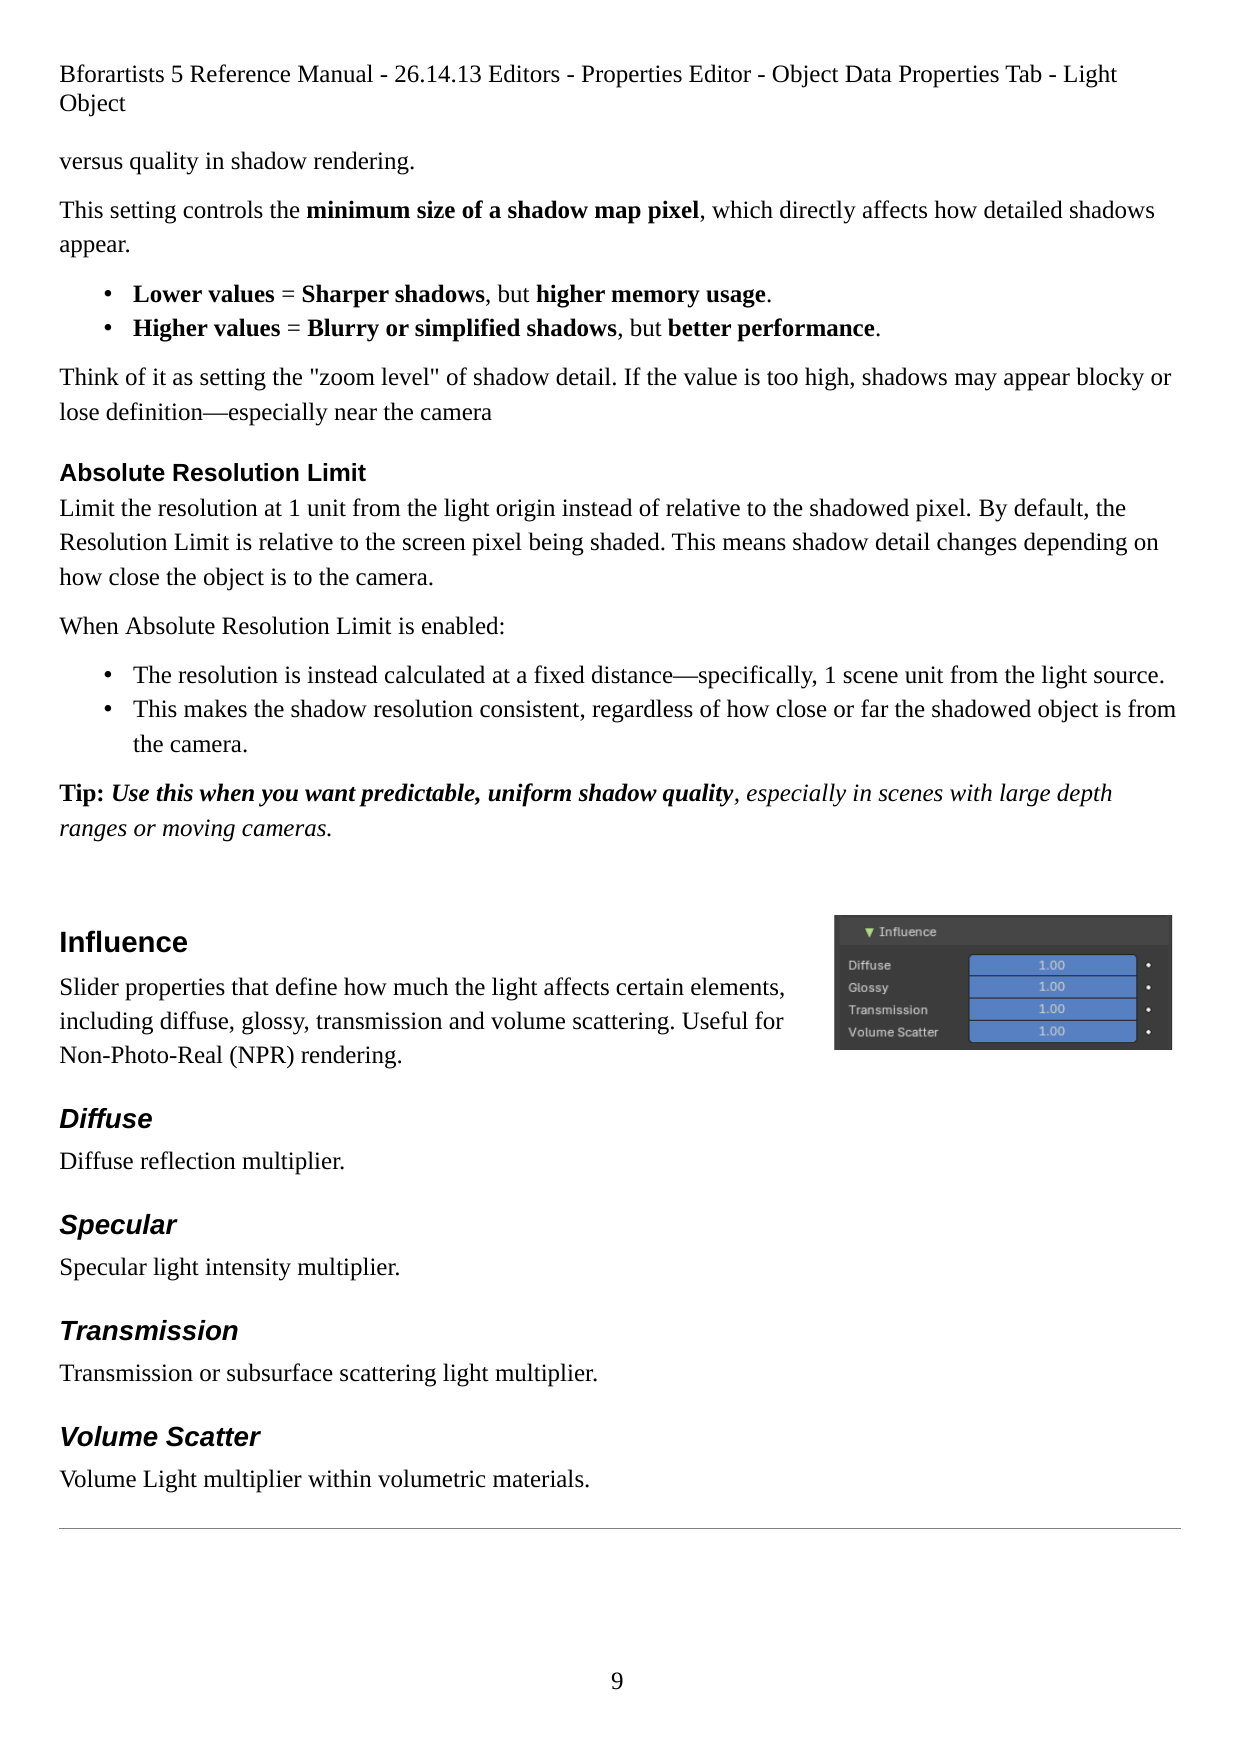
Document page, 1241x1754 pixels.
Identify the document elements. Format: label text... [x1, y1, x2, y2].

text Limit the resolution at 1 unit from the light origin instead of relative to the shadowed pixel. By default, the Resolution Limit is relative to the screen pixel being shaded. This means shadow detail changes depending on how close the object is to the camera. [59, 493, 1181, 591]
list Higher values = Blurry or simplified shadows, but better performance. [103, 313, 1181, 342]
subtitle Transmission [59, 1314, 1181, 1346]
picture [834, 915, 1173, 1050]
text Tip: Use this when you want predictable, uniform shadow quality, especially in scenes with large depth ranges or moving cameras. [59, 778, 1181, 841]
text Think of it as setting the "zoom level" of shadow detail. If the value is too high, shadows may appear blocky or lose definition—especially near the camera [59, 362, 1181, 425]
text Transmission or subsurface scattering light multiplier. [59, 1358, 1181, 1387]
subtitle Volume Scatter [59, 1420, 1181, 1452]
list Lower values = Sharper shadows, but higher memory usage. [103, 279, 1181, 307]
text versus quality in shadow rendering. [59, 146, 1181, 175]
subtitle Diffuse [59, 1102, 1181, 1134]
list The resolution is instead calculated at a fixed distance—specifically, 1 scene unit from the light source. [103, 660, 1181, 689]
text When Absolute Resolution Limit is enabled: [59, 611, 1181, 640]
text Diffuse reflection multiplier. [59, 1146, 1181, 1175]
subtitle Influence [59, 925, 834, 959]
subtitle Specular [59, 1208, 1181, 1240]
text This setting controls the minimum size of a shadow map pixel, which directly affects how detailed shadows appear. [59, 195, 1181, 258]
subtitle Absolute Resolution Limit [59, 458, 1181, 487]
text Specular light intensity multiplier. [59, 1252, 1181, 1281]
subtitle [1173, 925, 1181, 959]
list This makes the shadow resolution consistent, regardless of how close or far the shadowed object is from the camera. [103, 694, 1181, 758]
text Volume Light multiplier within volumetric materials. [59, 1464, 1181, 1493]
text Slider properties that define how much the light affects certain elements, including diffuse, glossy, transmission and volume scattering. Useful for Non-Photo-Real (NPR) rendering. [59, 972, 1181, 1069]
